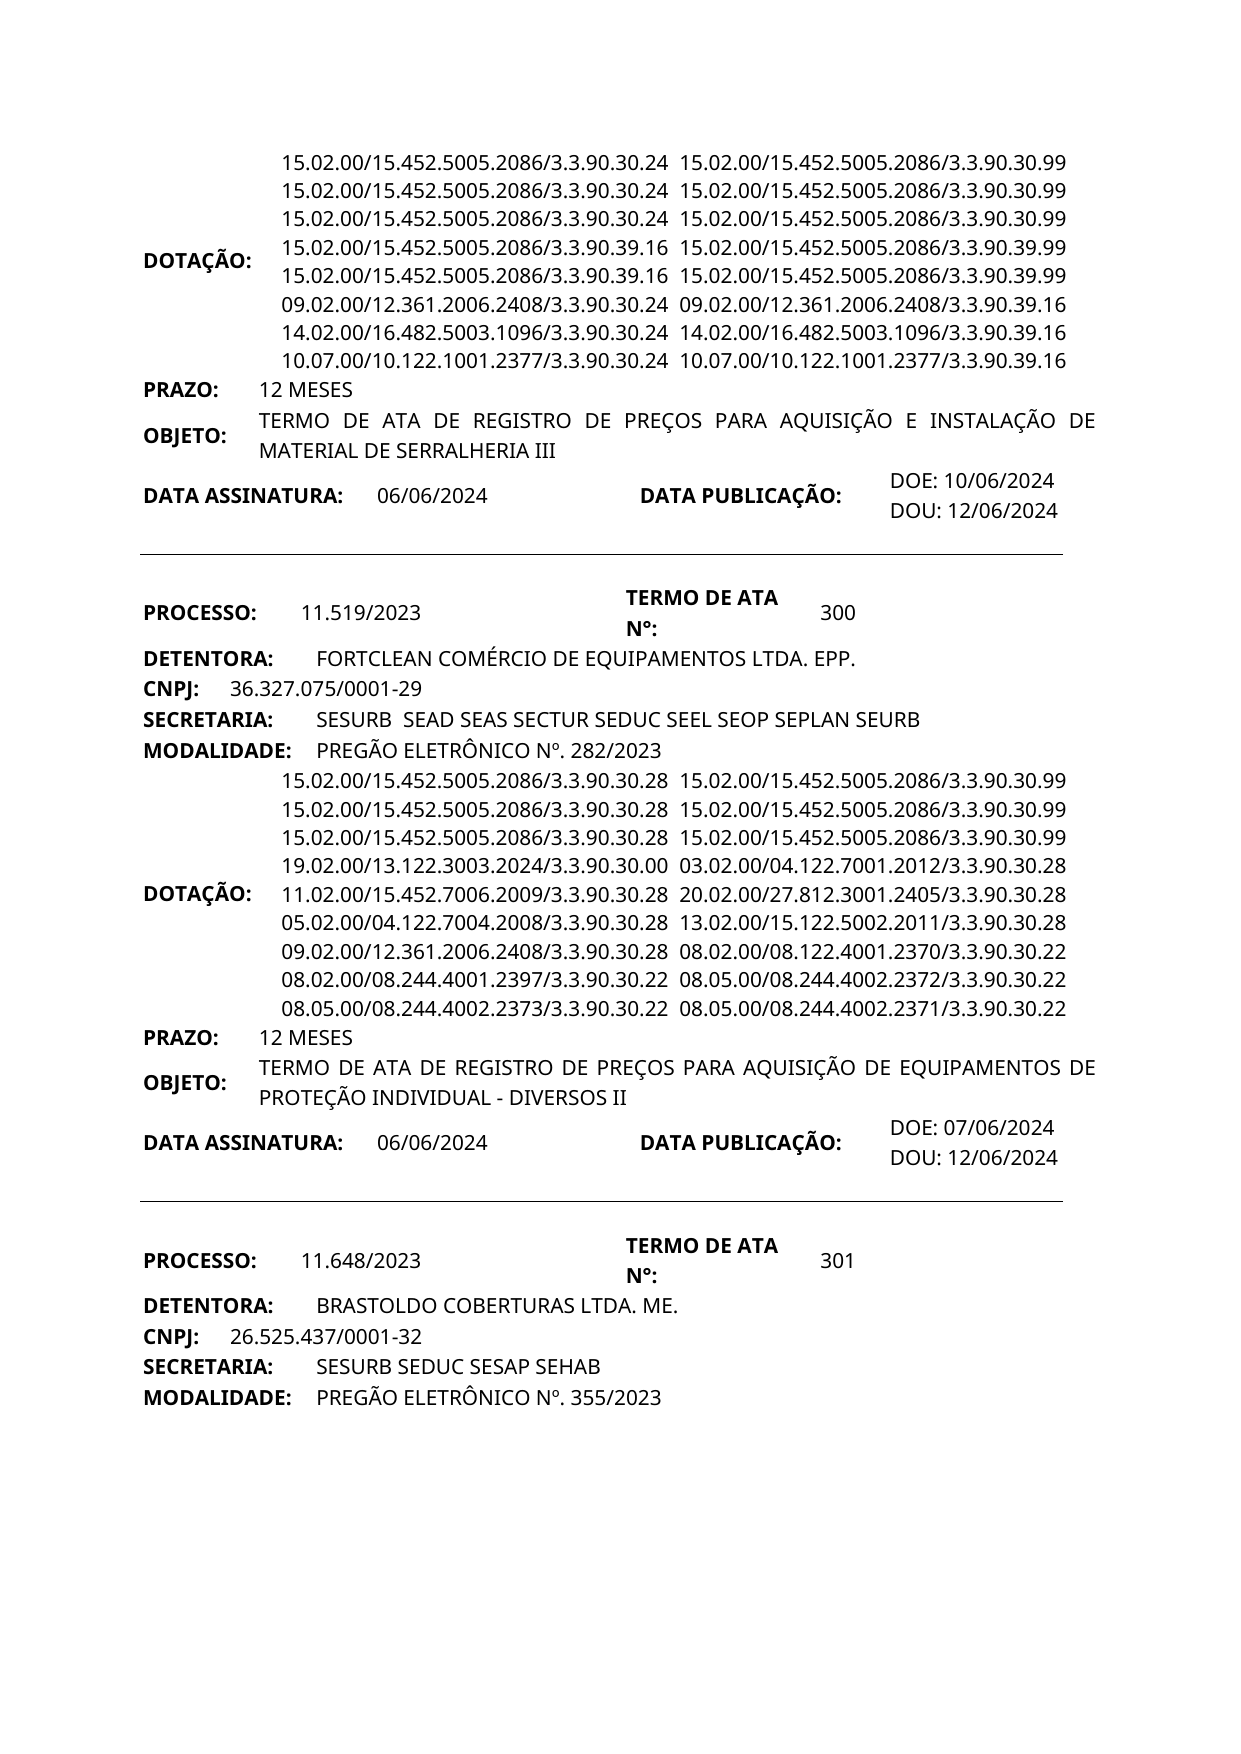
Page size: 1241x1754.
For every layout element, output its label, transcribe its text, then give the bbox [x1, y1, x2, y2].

table_cell 06/06/2024 [370, 466, 632, 526]
table_cell PRAZO: [136, 375, 251, 406]
table_cell DOTAÇÃO: [136, 766, 274, 1022]
table_cell MODALIDADE: [136, 1383, 309, 1413]
table_cell CNPJ: [136, 1321, 222, 1352]
table_header 11.648/2023 [293, 1231, 618, 1291]
table_cell SECRETARIA: [136, 1352, 309, 1383]
table_cell 15.02.00/15.452.5005.2086/3.3.90.30.24 15.02.00/15.452.5005.2086/3.3.90.30.99 15.02.00/15.452.5005.2086/3.3.90.30.24 15.02.00/15.452.5005.2086/3.3.90.30.99 15.02.00/15.452.5005.2086/3.3.90.30.24 15.02.00/15.452.5005.2086/3.3.90.30.99 15.02.00/15.452.5005.2086/3.3.90.39.16 15.02.00/15.452.5005.2086/3.3.90.39.99 15.02.00/15.452.5005.2086/3.3.90.39.16 15.02.00/15.452.5005.2086/3.3.90.39.99 09.02.00/12.361.2006.2408/3.3.90.30.24 09.02.00/12.361.2006.2408/3.3.90.39.16 14.02.00/16.482.5003.1096/3.3.90.30.24 14.02.00/16.482.5003.1096/3.3.90.39.16 10.07.00/10.122.1001.2377/3.3.90.30.24 10.07.00/10.122.1001.2377/3.3.90.39.16 [274, 148, 1104, 375]
table_cell 12 MESES [251, 375, 1104, 406]
table_cell DETENTORA: [136, 1291, 309, 1321]
table_header PROCESSO: [136, 1231, 293, 1291]
table_cell DATA ASSINATURA: [136, 466, 369, 526]
table_header PROCESSO: [136, 584, 293, 643]
table_cell DOE: 07/06/2024 DOU: 12/06/2024 [882, 1113, 1104, 1173]
table_cell SESURB SEAD SEAS SECTUR SEDUC SEEL SEOP SEPLAN SEURB [309, 705, 1104, 736]
table_cell SESURB SEDUC SESAP SEHAB [309, 1352, 1104, 1383]
table_cell DATA PUBLICAÇÃO: [632, 1113, 882, 1173]
table_cell TERMO DE ATA DE REGISTRO DE PREÇOS PARA AQUISIÇÃO DE EQUIPAMENTOS DE PROTEÇÃO INDIVIDUAL - DIVERSOS iI [251, 1053, 1104, 1113]
table_cell OBJETO: [136, 1053, 251, 1113]
table_cell DOTAÇÃO: [136, 148, 274, 375]
table_cell 36.327.075/0001-29 [223, 674, 1104, 705]
table_cell 06/06/2024 [370, 1113, 632, 1173]
table_cell SECRETARIA: [136, 705, 309, 736]
table_cell Pregão Eletrônico nº. 282/2023 [309, 736, 1104, 766]
table_cell PRAZO: [136, 1022, 251, 1053]
table_cell DATA PUBLICAÇÃO: [632, 466, 882, 526]
table_cell DOE: 10/06/2024 DOU: 12/06/2024 [882, 466, 1104, 526]
table_cell 12 MESES [251, 1022, 1104, 1053]
table_cell FORTCLEAN COMÉRCIO DE EQUIPAMENTOS LTDA. EPP. [309, 644, 1104, 674]
table_cell 15.02.00/15.452.5005.2086/3.3.90.30.28 15.02.00/15.452.5005.2086/3.3.90.30.99 15.02.00/15.452.5005.2086/3.3.90.30.28 15.02.00/15.452.5005.2086/3.3.90.30.99 15.02.00/15.452.5005.2086/3.3.90.30.28 15.02.00/15.452.5005.2086/3.3.90.30.99 19.02.00/13.122.3003.2024/3.3.90.30.00 03.02.00/04.122.7001.2012/3.3.90.30.28 11.02.00/15.452.7006.2009/3.3.90.30.28 20.02.00/27.812.3001.2405/3.3.90.30.28 05.02.00/04.122.7004.2008/3.3.90.30.28 13.02.00/15.122.5002.2011/3.3.90.30.28 09.02.00/12.361.2006.2408/3.3.90.30.28 08.02.00/08.122.4001.2370/3.3.90.30.22 08.02.00/08.244.4001.2397/3.3.90.30.22 08.05.00/08.244.4002.2372/3.3.90.30.22 08.05.00/08.244.4002.2373/3.3.90.30.22 08.05.00/08.244.4002.2371/3.3.90.30.22 [274, 766, 1104, 1022]
table_cell CNPJ: [136, 674, 222, 705]
table_header 301 [813, 1231, 1104, 1291]
table_header TERMO DE ATA N°: [618, 584, 813, 643]
table_header 11.519/2023 [293, 584, 618, 643]
table_cell MODALIDADE: [136, 736, 309, 766]
table_cell OBJETO: [136, 406, 251, 466]
table_header 300 [813, 584, 1104, 643]
table_cell BRASTOLDO COBERTURAS LTDA. ME. [309, 1291, 1104, 1321]
table_cell DATA ASSINATURA: [136, 1113, 369, 1173]
table_cell DETENTORA: [136, 644, 309, 674]
table_cell TERMO DE ATA DE REGISTRO DE PREÇOS PARA AQUISIÇÃO E INSTALAÇÃO DE MATERIAL DE SERRALHERIA III [251, 406, 1104, 466]
table_cell 26.525.437/0001-32 [223, 1321, 1104, 1352]
table_cell Pregão Eletrônico nº. 355/2023 [309, 1383, 1104, 1413]
table_header TERMO DE ATA N°: [618, 1231, 813, 1291]
